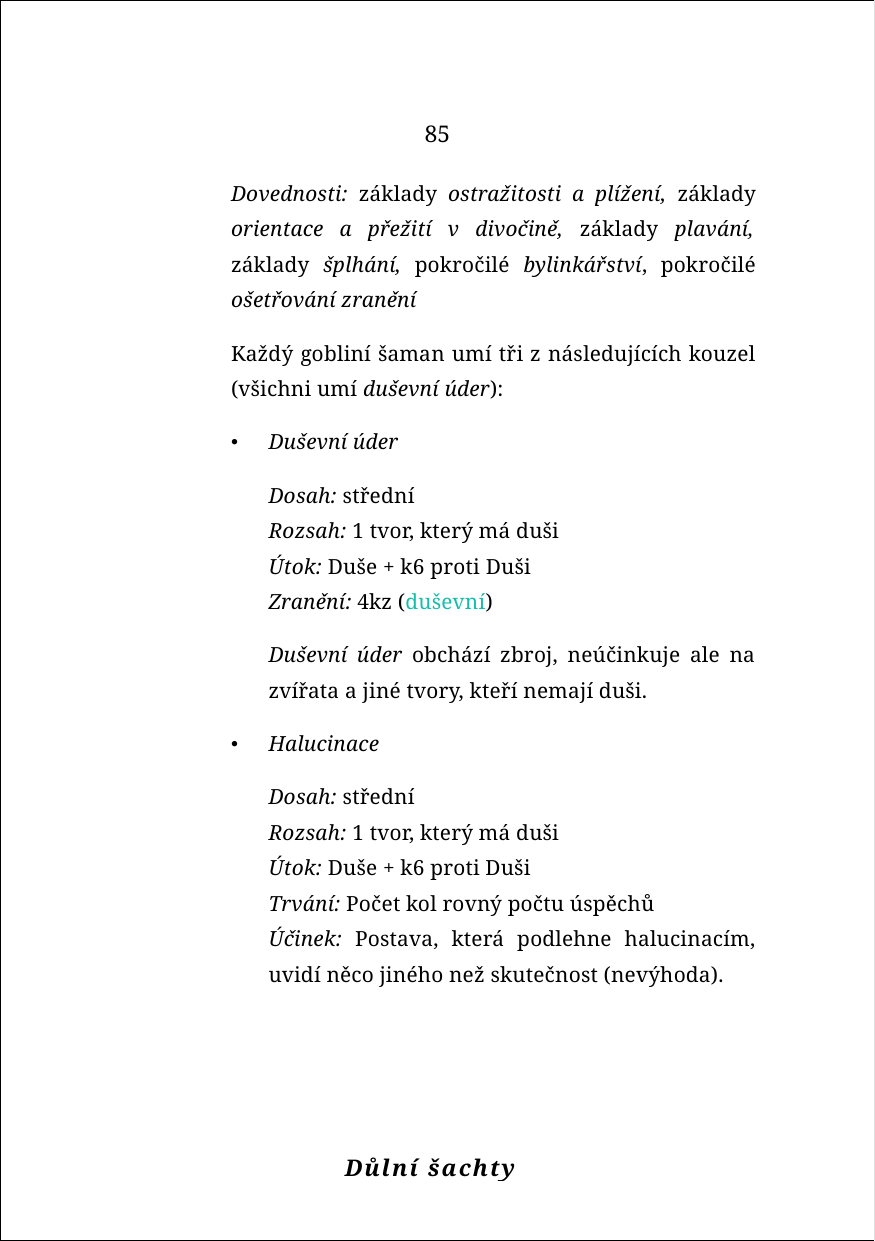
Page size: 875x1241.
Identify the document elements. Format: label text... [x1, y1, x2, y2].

list Duševní úder [231, 427, 756, 456]
list Každý gobliní šaman umí tři z následujících kouzel (všichni umí duševní úder): [193, 339, 756, 403]
list Dovednosti: základy ostražitosti a plížení, základy orientace a přežití v divočině, základy plavání, základy šplhání, pokročilé bylinkářství, pokročilé ošetřování zranění [193, 179, 756, 314]
list Halucinace [231, 729, 756, 758]
list Dosah: střední Rozsah: 1 tvor, který má duši Útok: Duše + k6 proti Duši Zranění: 4kz (duševní) [231, 481, 756, 616]
list Duševní úder obchází zbroj, neúčinkuje ale na zvířata a jiné tvory, kteří nemají duši. [231, 641, 756, 704]
list Dosah: střední Rozsah: 1 tvor, který má duši Útok: Duše + k6 proti Duši Trvání: Počet kol rovný počtu úspěchů Účinek: Postava, která podlehne halucinacím, uvidí něco jiného než skutečnost (nevýhoda). [231, 782, 756, 988]
